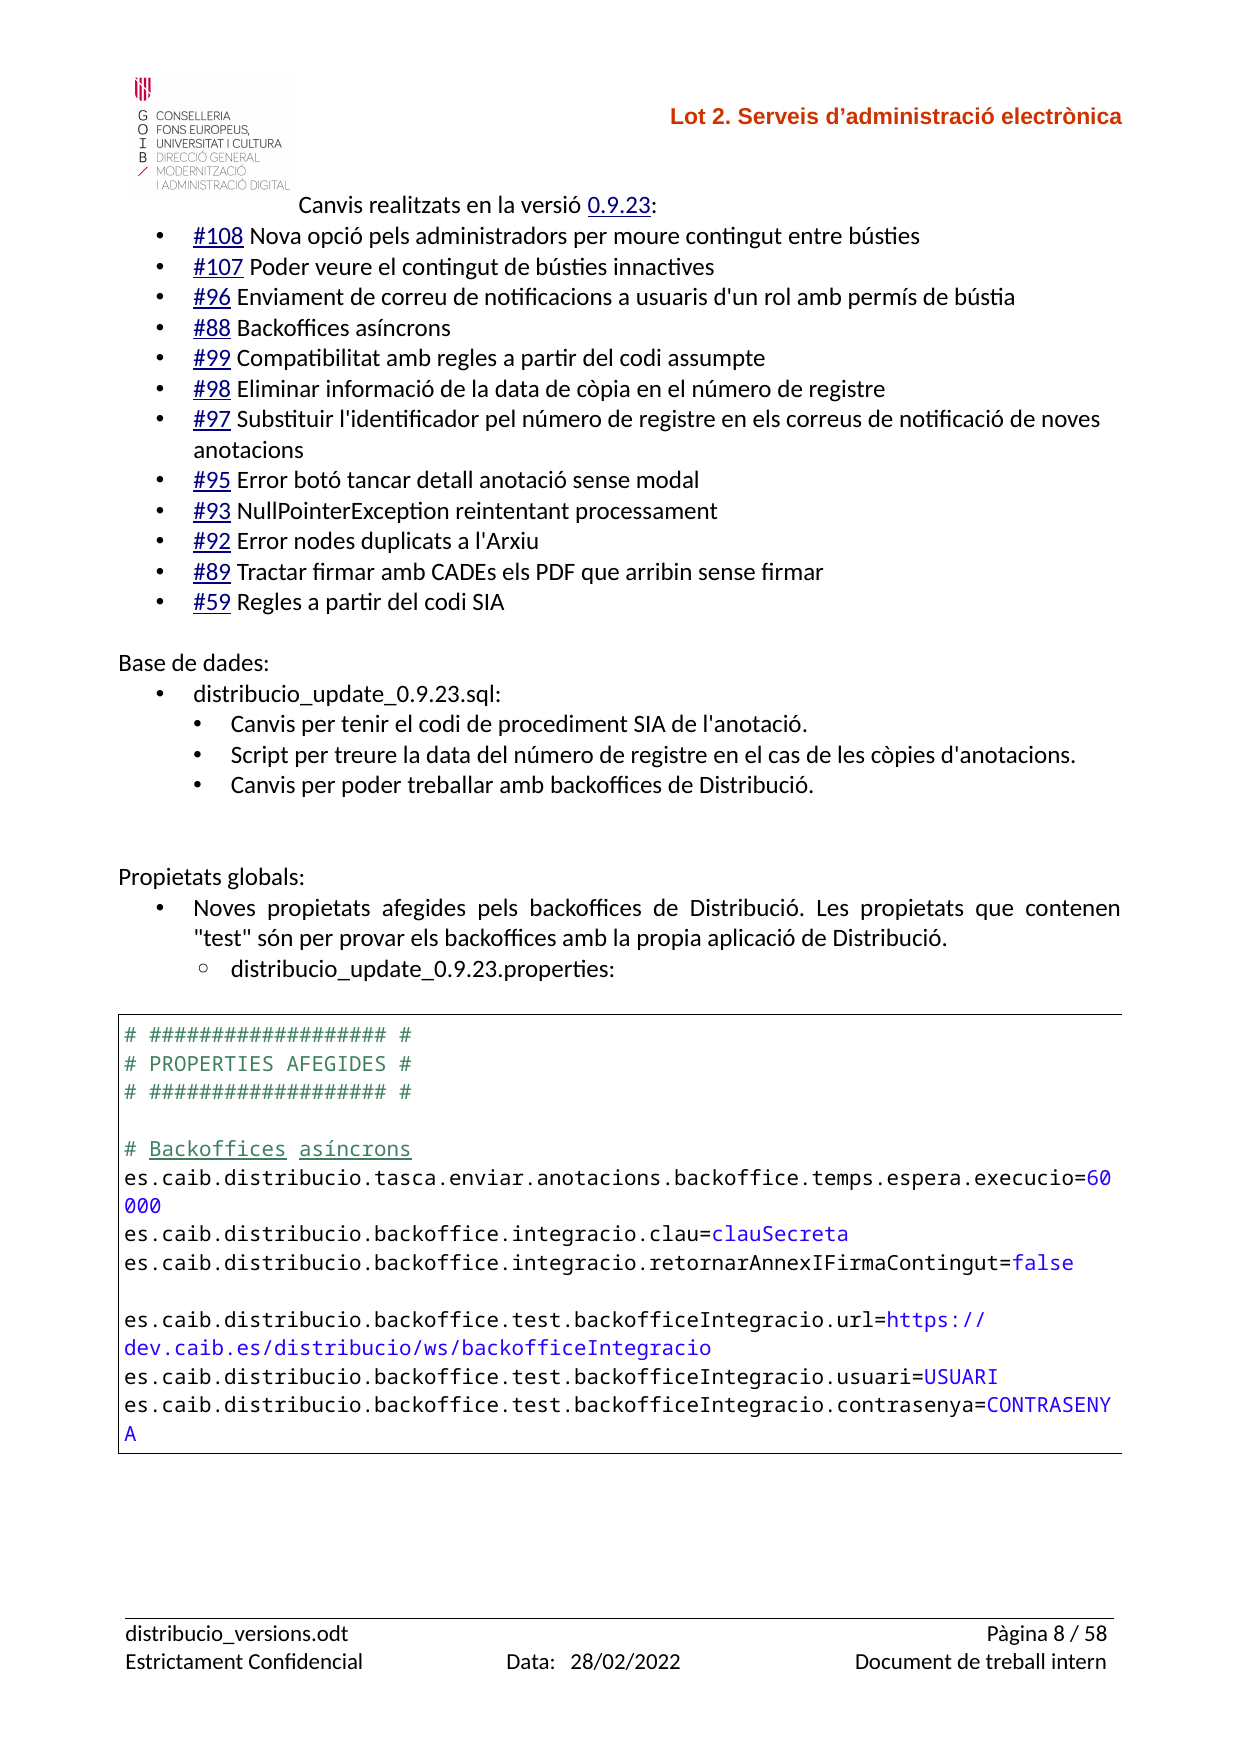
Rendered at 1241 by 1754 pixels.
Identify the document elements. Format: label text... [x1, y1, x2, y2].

list #88 Backoffices asíncrons [156, 312, 1122, 342]
text Propietats globals: [118, 861, 1122, 892]
list #99 Compatibilitat amb regles a partir del codi assumpte [156, 342, 1122, 373]
list #96 Enviament de correu de notificacions a usuaris d'un rol amb permís de bústia [156, 281, 1122, 312]
list distribucio_update_0.9.23.properties: [193, 953, 1122, 983]
list #92 Error nodes duplicats a l'Arxiu [156, 525, 1122, 556]
list distribucio_update_0.9.23.sql: [156, 678, 1122, 708]
list #93 NullPointerException reintentant processament [156, 495, 1122, 525]
list #108 Nova opció pels administradors per moure contingut entre bústies [156, 220, 1122, 251]
list Script per treure la data del número de registre en el cas de les còpies d'anotacions. [193, 739, 1122, 769]
picture [126, 70, 299, 197]
text Base de dades: [118, 647, 1122, 678]
list #97 Substituir l'identificador pel número de registre en els correus de notificació de noves anotacions [156, 403, 1122, 464]
table_header # ################### # # PROPERTIES AFEGIDES # # ################### # # Backoffices asíncrons es.caib.distribucio.tasca.enviar.anotacions.backoffice.temps.espera.execucio=60000 es.caib.distribucio.backoffice.integracio.clau=clauSecreta es.caib.distribucio.backoffice.integracio.retornarAnnexIFirmaContingut=false es.caib.distribucio.backoffice.test.backofficeIntegracio.url=https://dev.caib.es/distribucio/ws/backofficeIntegracio es.caib.distribucio.backoffice.test.backofficeIntegracio.usuari=USUARI es.caib.distribucio.backoffice.test.backofficeIntegracio.contrasenya=CONTRASENYA [119, 1015, 1122, 1453]
list #89 Tractar firmar amb CADEs els PDF que arribin sense firmar [156, 556, 1122, 586]
list #59 Regles a partir del codi SIA [156, 586, 1122, 617]
list Canvis per tenir el codi de procediment SIA de l'anotació. [193, 708, 1122, 739]
list #98 Eliminar informació de la data de còpia en el número de registre [156, 373, 1122, 403]
list #95 Error botó tancar detall anotació sense modal [156, 464, 1122, 495]
list Canvis per poder treballar amb backoffices de Distribució. [193, 769, 1122, 800]
list Noves propietats afegides pels backoffices de Distribució. Les propietats que contenen "test" són per provar els backoffices amb la propia aplicació de Distribució. [156, 892, 1122, 953]
list #107 Poder veure el contingut de bústies innactives [156, 251, 1122, 281]
text Canvis realitzats en la versió 0.9.23: [118, 190, 1122, 220]
